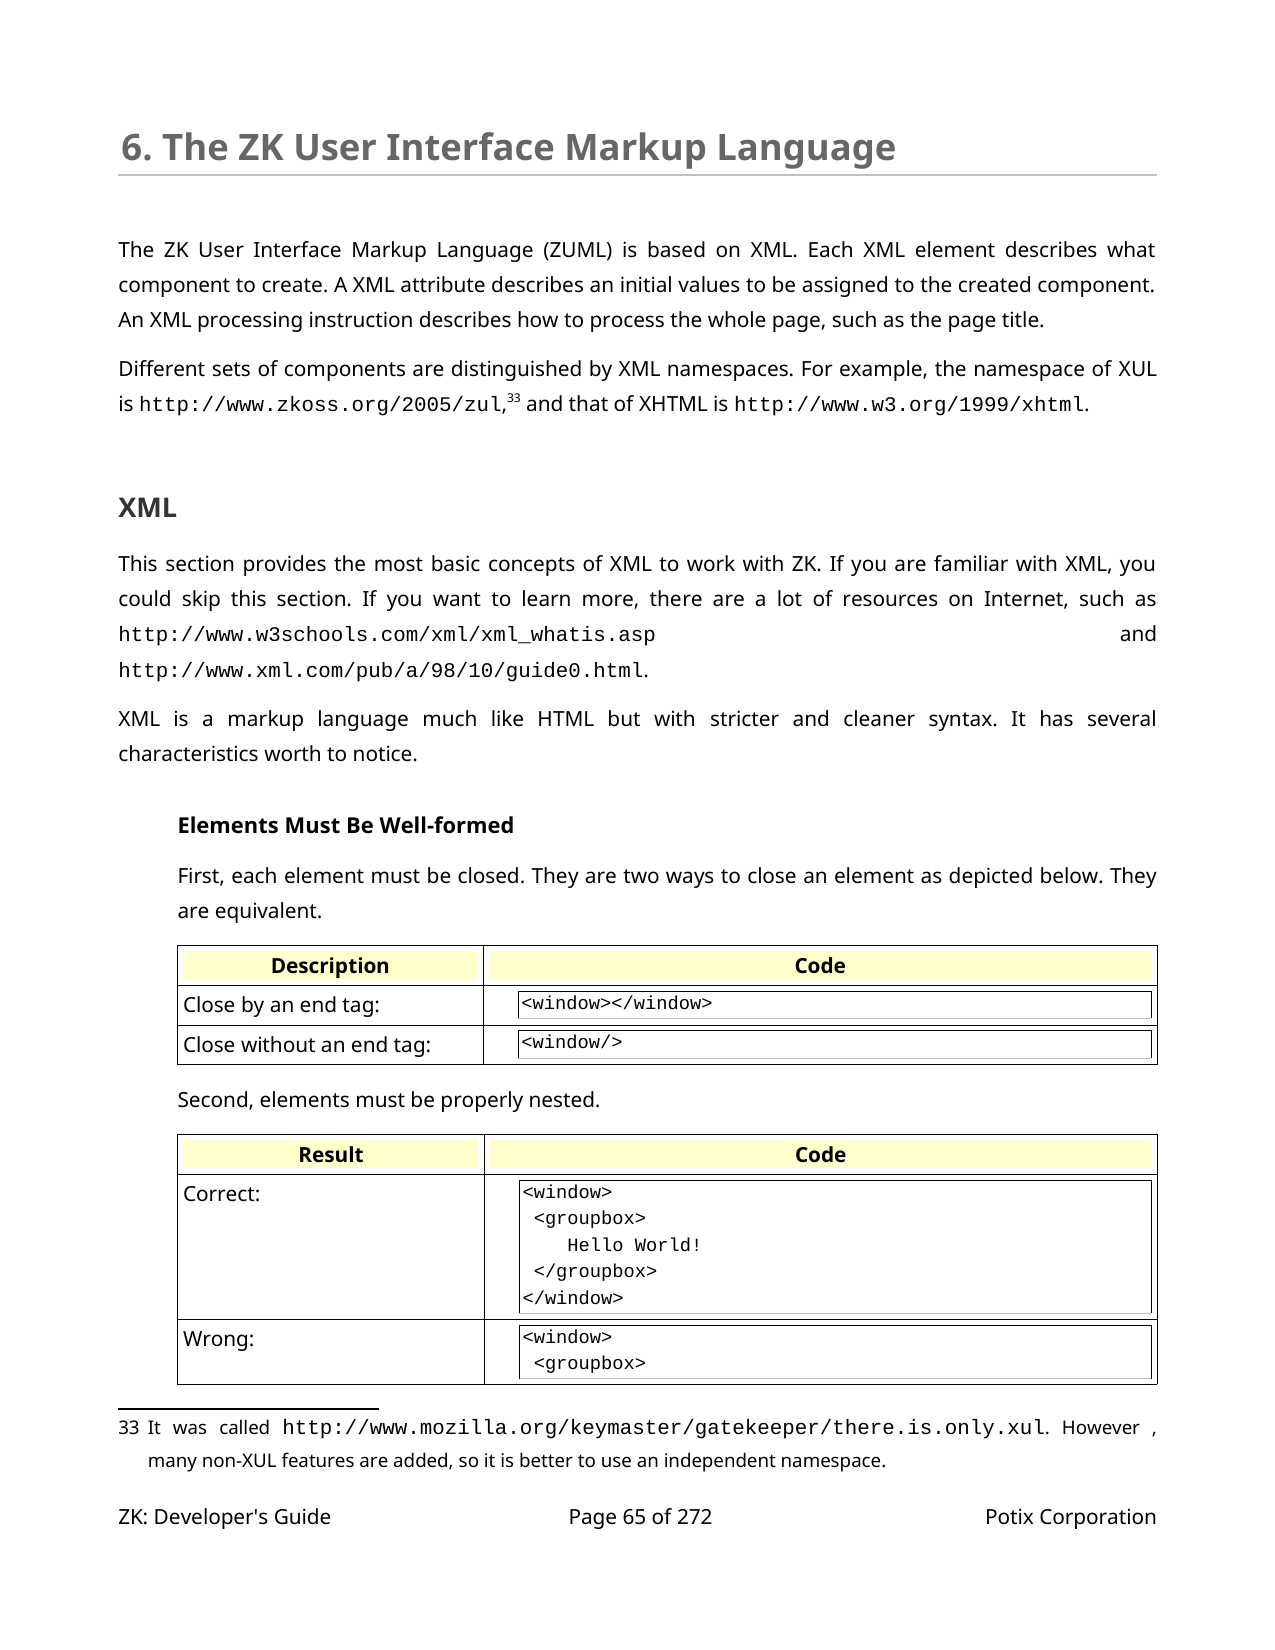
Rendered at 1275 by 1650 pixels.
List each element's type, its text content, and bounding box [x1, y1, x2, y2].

subtitle Elements Must Be Well-formed [177, 810, 1157, 840]
text XML is a markup language much like HTML but with stricter and cleaner syntax. It has several characteristics worth to notice. [118, 704, 1157, 768]
table_cell Close by an end tag: [178, 986, 483, 1024]
table_header Code [484, 946, 1157, 985]
text Second, elements must be properly nested. [177, 1085, 1157, 1113]
text Different sets of components are distinguished by XML namespaces. For example, the namespace of XUL is http://www.zkoss.org/2005/zul, and that of XHTML is http://www.w3.org/1999/xhtml. [118, 354, 1157, 418]
table_cell Correct: [178, 1175, 484, 1319]
subtitle 6. The ZK User Interface Markup Language [118, 118, 1157, 174]
subtitle XML [118, 489, 1157, 526]
table_cell Close without an end tag: [178, 1026, 483, 1064]
table_cell <window/> [484, 1026, 1157, 1064]
table_header Description [178, 946, 483, 985]
text It was called http://www.mozilla.org/keymaster/gatekeeper/there.is.only.xul. However , many non-XUL features are added, so it is better to use an independent namespace. [118, 1415, 1157, 1473]
text This section provides the most basic concepts of XML to work with ZK. If you are familiar with XML, you could skip this section. If you want to learn more, there are a lot of resources on Internet, such as http://www.w3schools.com/xml/xml_whatis.asp and http://www.xml.com/pub/a/98/10/guide0.html. [118, 549, 1157, 684]
text The ZK User Interface Markup Language (ZUML) is based on XML. Each XML element describes what component to create. A XML attribute describes an initial values to be assigned to the created component. An XML processing instruction describes how to process the whole page, such as the page title. [118, 235, 1157, 333]
text First, each element must be closed. They are two ways to close an element as depicted below. They are equivalent. [177, 861, 1157, 924]
table_cell Wrong: [178, 1320, 484, 1384]
table_cell <window> <groupbox> Hello World! </groupbox> </window> [485, 1175, 1157, 1319]
table_header Result [178, 1135, 484, 1174]
table_header Code [485, 1135, 1157, 1174]
table_cell <window> <groupbox> [485, 1320, 1157, 1384]
table_cell <window></window> [484, 986, 1157, 1024]
